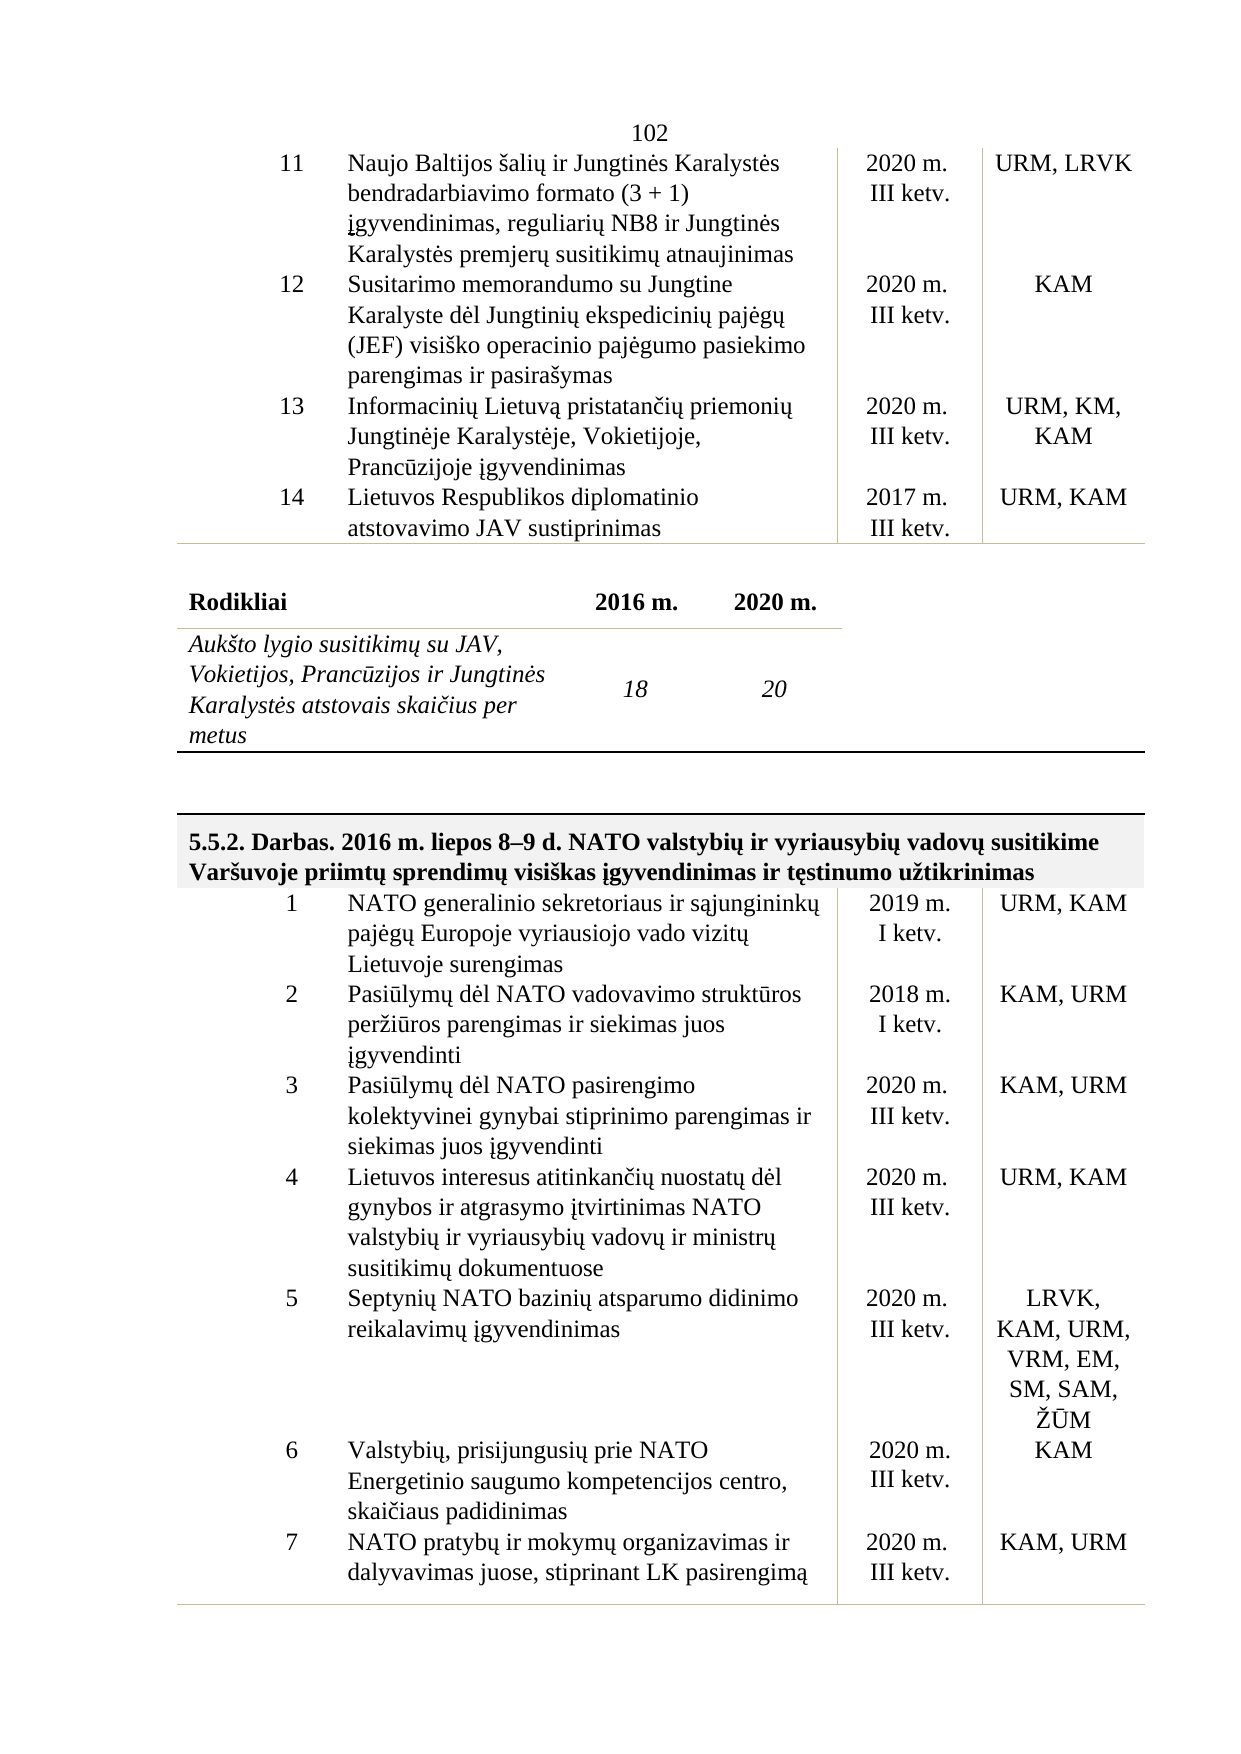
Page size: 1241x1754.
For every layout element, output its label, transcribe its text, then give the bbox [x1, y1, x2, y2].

table_cell 2020 m. III ketv. [838, 1435, 982, 1527]
table_cell 1 [247, 888, 336, 979]
table_cell [565, 544, 708, 576]
table_cell 3 [247, 1070, 336, 1162]
table_cell 5.5.2. Darbas. 2016 m. liepos 8–9 d. NATO valstybių ir vyriausybių vadovų susitikime Varšuvoje priimtų sprendimų visiškas įgyvendinimas ir tęstinumo užtikrinimas [177, 815, 1144, 888]
table_cell URM, LRVK [983, 148, 1144, 269]
table_cell NATO pratybų ir mokymų organizavimas ir dalyvavimas juose, stiprinant LK pasirengimą [336, 1527, 837, 1604]
table_cell Susitarimo memorandumo su Jungtine Karalyste dėl Jungtinių ekspedicinių pajėgų (JEF) visiško operacinio pajėgumo pasiekimo parengimas ir pasirašymas [336, 269, 837, 391]
table_cell [177, 753, 247, 813]
table_cell 11 [247, 148, 336, 269]
table_cell Valstybių, prisijungusių prie NATO Energetinio saugumo kompetencijos centro, skaičiaus padidinimas [336, 1435, 837, 1527]
table_cell [708, 753, 842, 813]
table_cell [177, 1070, 247, 1162]
table_cell Lietuvos interesus atitinkančių nuostatų dėl gynybos ir atgrasymo įtvirtinimas NATO valstybių ir vyriausybių vadovų ir ministrų susitikimų dokumentuose [336, 1162, 837, 1283]
table_cell 2 [247, 979, 336, 1070]
table_cell [842, 576, 982, 628]
table_cell 7 [247, 1527, 336, 1604]
table_cell [177, 391, 247, 482]
table_cell [842, 544, 982, 576]
table_cell [982, 753, 1144, 813]
table_cell 18 [565, 629, 708, 751]
table_cell [842, 753, 982, 813]
table_cell 20 [708, 629, 842, 751]
table_cell Aukšto lygio susitikimų su JAV, Vokietijos, Prancūzijos ir Jungtinės Karalystės atstovais skaičius per metus [177, 629, 564, 751]
table_cell KAM [983, 1435, 1144, 1527]
table_cell [842, 628, 982, 751]
table_cell [336, 544, 532, 576]
table_cell [177, 1162, 247, 1283]
table_cell Lietuvos Respublikos diplomatinio atstovavimo JAV sustiprinimas [336, 482, 837, 543]
table_cell 5 [247, 1283, 336, 1435]
table_cell 2020 m. III ketv. [838, 1283, 982, 1435]
table_cell [247, 544, 336, 576]
table_cell [982, 544, 1144, 576]
table_cell [177, 888, 247, 979]
table_cell URM, KM, KAM [983, 391, 1144, 482]
table_cell [177, 148, 247, 269]
table_cell 2019 m. I ketv. [838, 888, 982, 979]
table_cell [982, 576, 1144, 628]
table_cell [532, 544, 564, 576]
table_cell 2016 m. [565, 576, 708, 628]
table_cell KAM, URM [983, 1527, 1144, 1604]
table_cell [177, 544, 247, 576]
table_cell LRVK, KAM, URM, VRM, EM, SM, SAM, ŽŪM [983, 1283, 1144, 1435]
table_cell 2020 m. [708, 576, 842, 628]
table_cell NATO generalinio sekretoriaus ir sąjungininkų pajėgų Europoje vyriausiojo vado vizitų Lietuvoje surengimas [336, 888, 837, 979]
table_cell KAM, URM [983, 979, 1144, 1070]
table_cell [177, 1435, 247, 1527]
table_cell Informacinių Lietuvą pristatančių priemonių Jungtinėje Karalystėje, Vokietijoje, Prancūzijoje įgyvendinimas [336, 391, 837, 482]
table_cell [177, 1283, 247, 1435]
table_cell 2020 m. III ketv. [838, 269, 982, 391]
table_cell KAM [983, 269, 1144, 391]
table_cell 2017 m. III ketv. [838, 482, 982, 543]
table_cell 2020 m. III ketv. [838, 1527, 982, 1604]
table_cell 2018 m. I ketv. [838, 979, 982, 1070]
table_cell 14 [247, 482, 336, 543]
table_cell Rodikliai [177, 576, 564, 628]
table_cell [565, 753, 708, 813]
table_cell 2020 m. III ketv. [838, 148, 982, 269]
table_cell URM, KAM [983, 1162, 1144, 1283]
table_cell URM, KAM [983, 888, 1144, 979]
table_cell 2020 m. III ketv. [838, 1070, 982, 1162]
table_cell 6 [247, 1435, 336, 1527]
table_cell [336, 753, 532, 813]
table_cell [177, 1527, 247, 1604]
table_cell 4 [247, 1162, 336, 1283]
table_cell Septynių NATO bazinių atsparumo didinimo reikalavimų įgyvendinimas [336, 1283, 837, 1435]
table_cell [532, 753, 564, 813]
table_cell 2020 m. III ketv. [838, 1162, 982, 1283]
table_cell [177, 979, 247, 1070]
table_cell 2020 m. III ketv. [838, 391, 982, 482]
table_cell 12 [247, 269, 336, 391]
table_cell Naujo Baltijos šalių ir Jungtinės Karalystės bendradarbiavimo formato (3 + 1) įgyvendinimas, reguliarių NB8 ir Jungtinės Karalystės premjerų susitikimų atnaujinimas [336, 148, 837, 269]
table_cell [247, 753, 336, 813]
table_cell KAM, URM [983, 1070, 1144, 1162]
table_cell [708, 544, 842, 576]
table_cell URM, KAM [983, 482, 1144, 543]
table_cell 13 [247, 391, 336, 482]
table_cell [982, 628, 1144, 751]
table_cell Pasiūlymų dėl NATO vadovavimo struktūros peržiūros parengimas ir siekimas juos įgyvendinti [336, 979, 837, 1070]
table_cell [177, 482, 247, 543]
table_cell [177, 269, 247, 391]
table_cell Pasiūlymų dėl NATO pasirengimo kolektyvinei gynybai stiprinimo parengimas ir siekimas juos įgyvendinti [336, 1070, 837, 1162]
